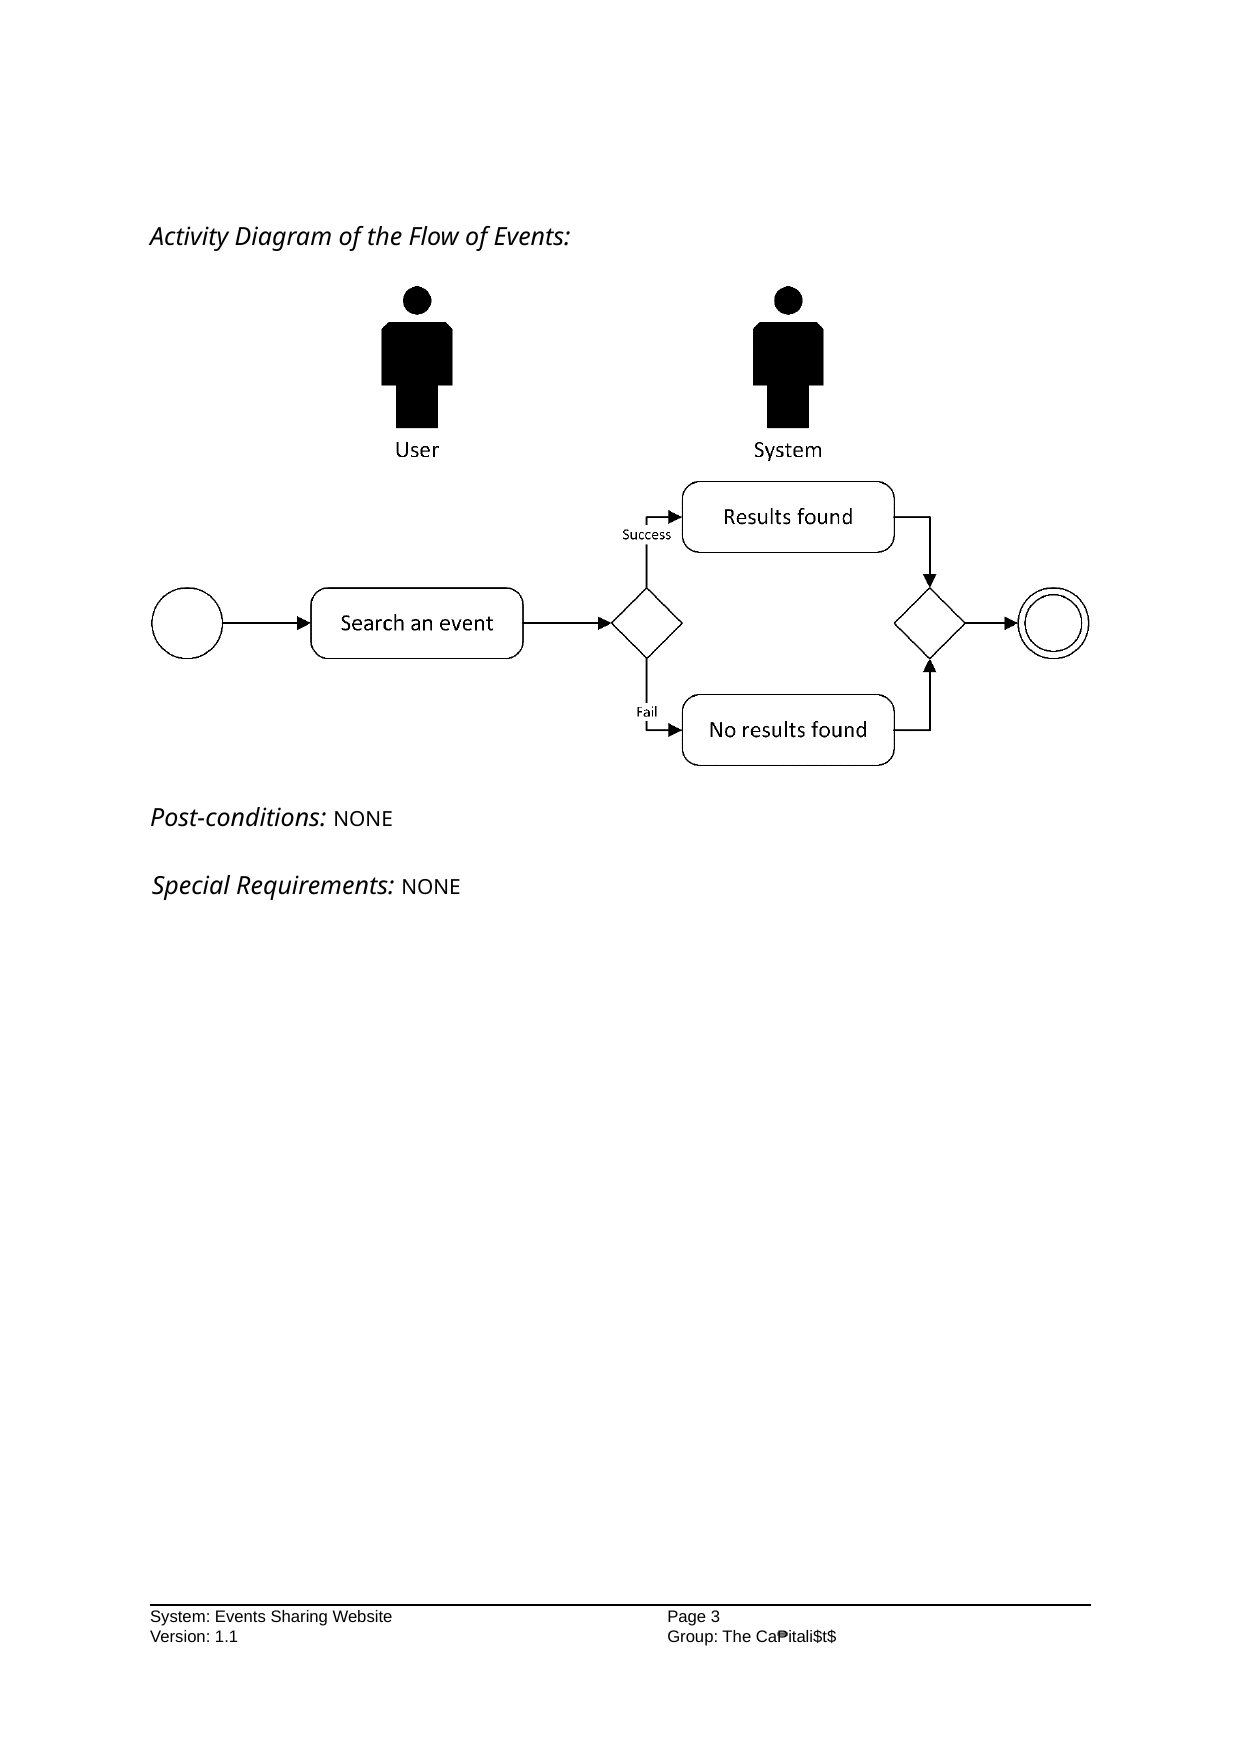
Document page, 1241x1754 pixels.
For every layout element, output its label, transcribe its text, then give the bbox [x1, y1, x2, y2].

picture [150, 286, 1090, 766]
text Activity Diagram of the Flow of Events: [150, 218, 1091, 252]
text Special Requirements: NONE [152, 868, 1091, 902]
text Post-conditions: NONE [150, 800, 1091, 834]
